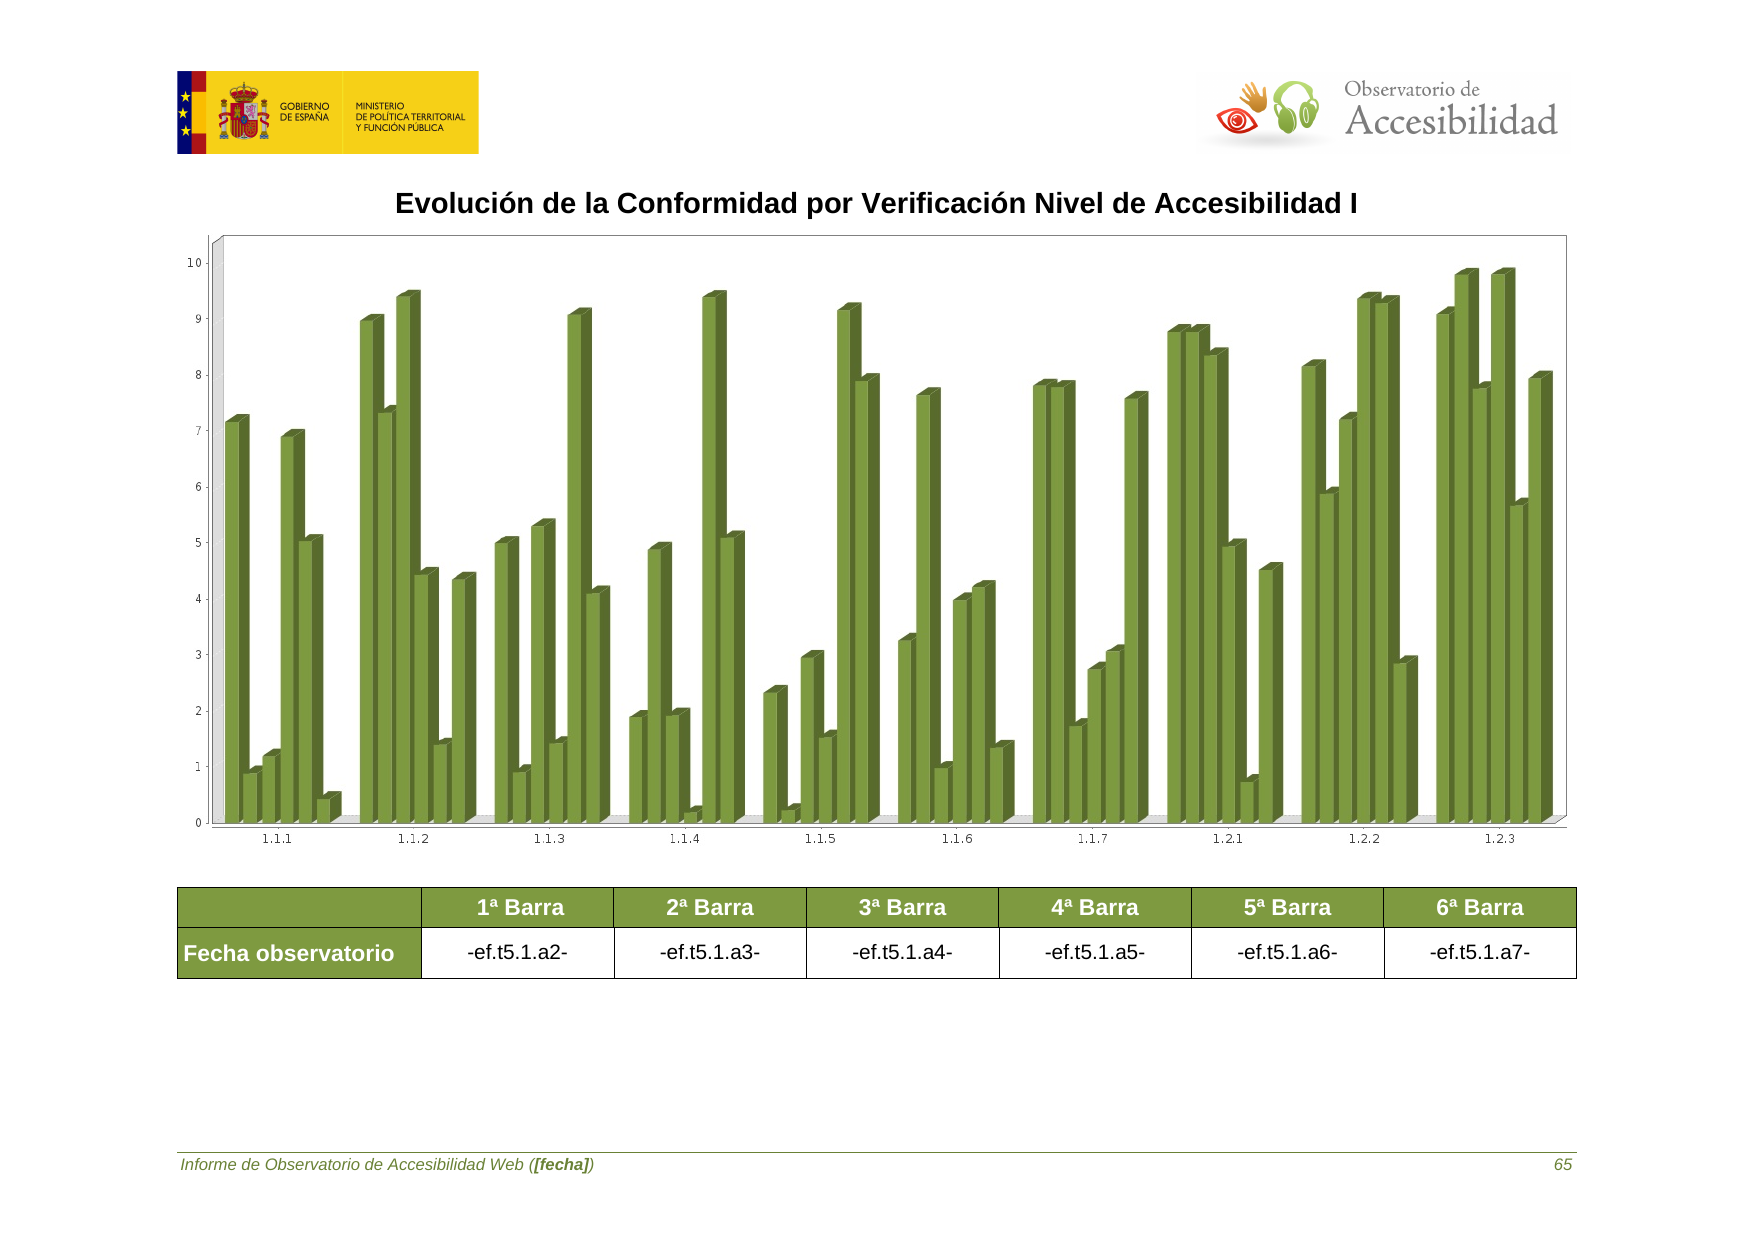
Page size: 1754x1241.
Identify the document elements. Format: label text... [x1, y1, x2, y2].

picture [177, 225, 1577, 851]
table_header 1ª Barra [422, 888, 613, 927]
picture [1196, 72, 1572, 154]
table_header 5ª Barra [1192, 888, 1383, 927]
table_cell -ef.t5.1.a6- [1192, 928, 1384, 978]
table_header [178, 888, 421, 927]
table_header 3ª Barra [807, 888, 998, 927]
table_cell -ef.t5.1.a2- [422, 928, 614, 978]
text Evolución de la Conformidad por Verificación Nivel de Accesibilidad I [177, 186, 1577, 219]
table_header 4ª Barra [999, 888, 1191, 927]
table_cell -ef.t5.1.a4- [807, 928, 999, 978]
table_header 6ª Barra [1384, 888, 1576, 927]
table_cell -ef.t5.1.a3- [615, 928, 806, 978]
table_cell Fecha observatorio [178, 928, 421, 978]
table_cell -ef.t5.1.a7- [1385, 928, 1576, 978]
table_cell -ef.t5.1.a5- [1000, 928, 1191, 978]
picture [177, 71, 479, 154]
table_header 2ª Barra [614, 888, 806, 927]
